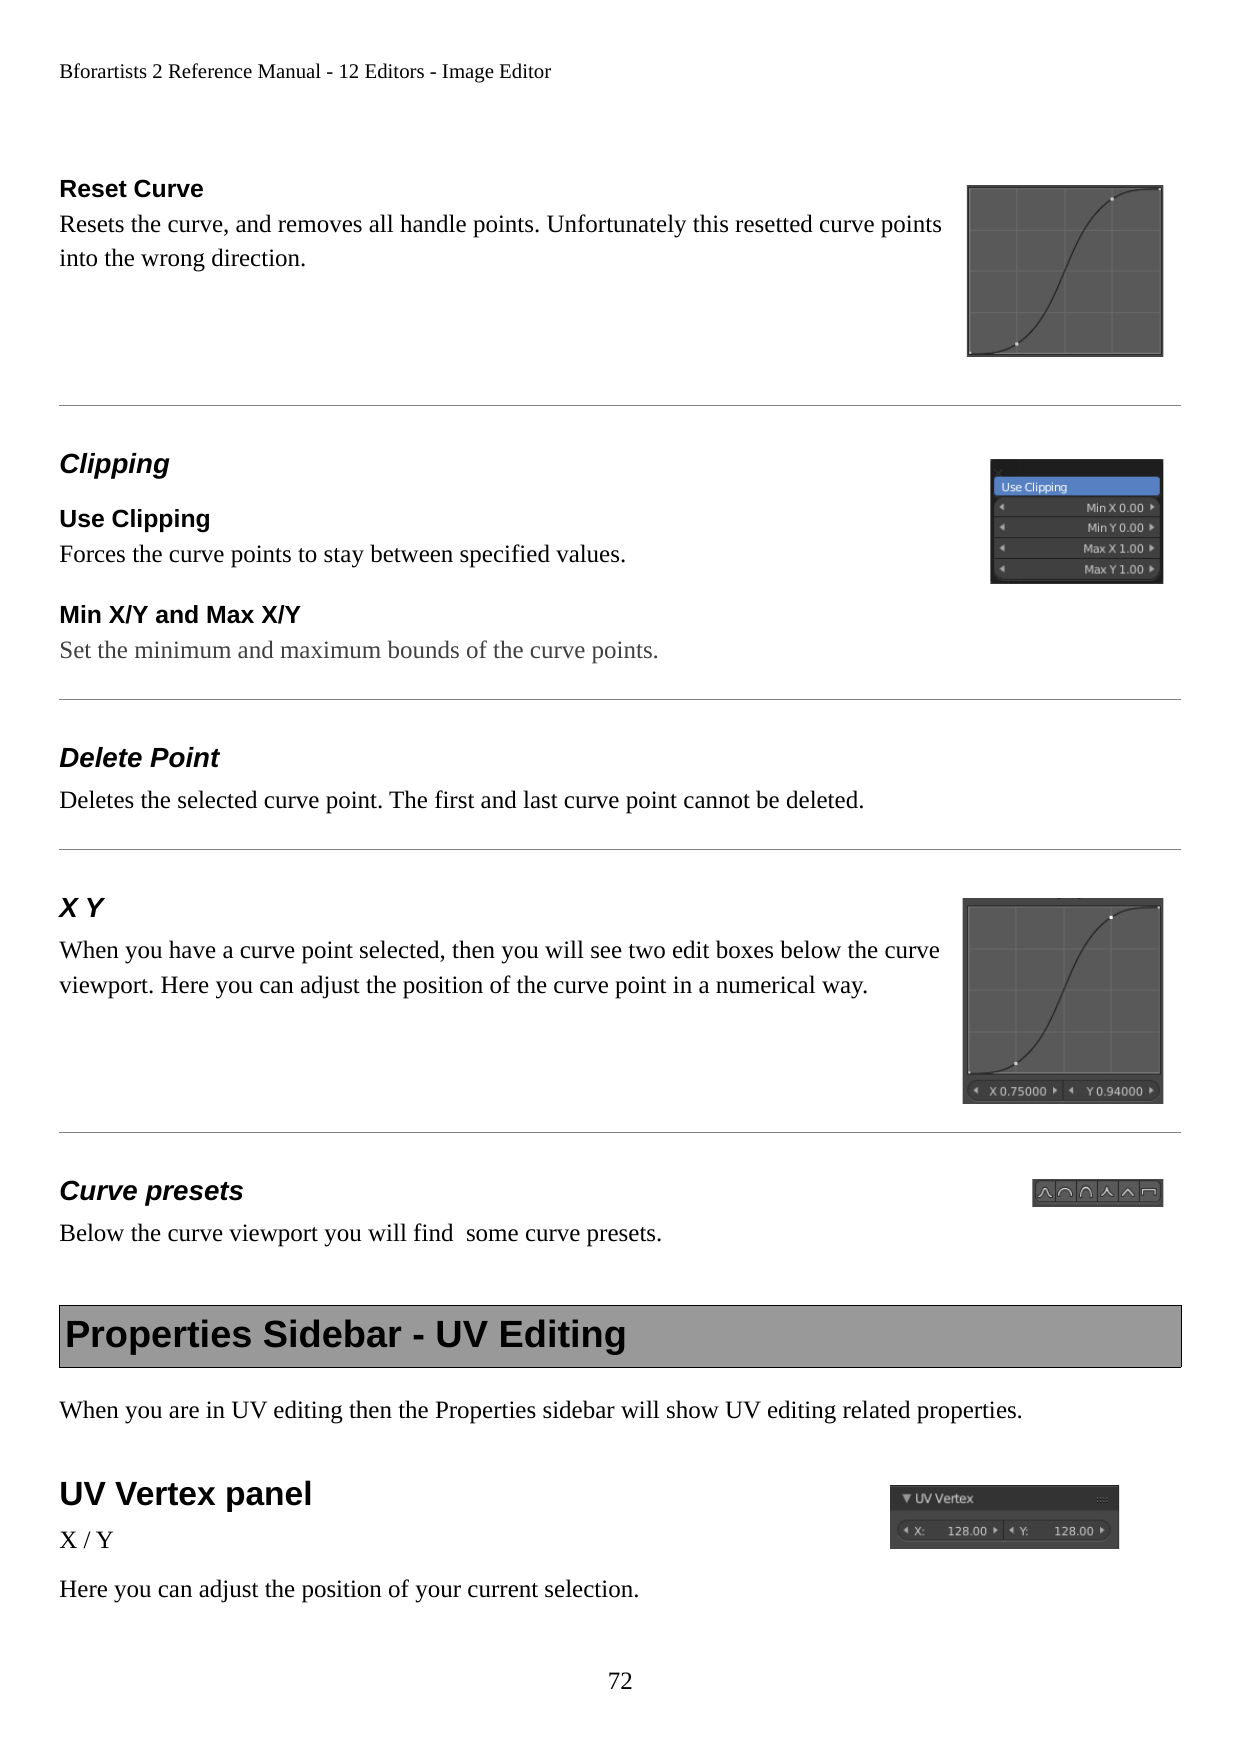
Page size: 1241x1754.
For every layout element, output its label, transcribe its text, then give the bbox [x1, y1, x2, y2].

subtitle UV Vertex panel [59, 1474, 1181, 1512]
subtitle Clipping [59, 447, 1181, 479]
picture [966, 185, 1164, 357]
picture [962, 898, 1164, 1104]
subtitle Min X/Y and Max X/Y [59, 601, 1181, 629]
subtitle X Y [59, 891, 1181, 923]
text Forces the curve points to stay between specified values. [59, 539, 990, 568]
text Resets the curve, and removes all handle points. Unfortunately this resetted curve points into the wrong direction. [59, 209, 966, 272]
text When you are in UV editing then the Properties sidebar will show UV editing related properties. [59, 1396, 1181, 1424]
subtitle [1164, 504, 1181, 533]
subtitle Reset Curve [59, 174, 1181, 203]
text X / Y [59, 1525, 1181, 1554]
subtitle Use Clipping [59, 504, 990, 533]
picture [890, 1485, 1120, 1549]
picture [1032, 1179, 1164, 1207]
table_header Properties Sidebar - UV Editing [60, 1306, 1181, 1367]
text Here you can adjust the position of your current selection. [59, 1574, 1181, 1603]
text Deletes the selected curve point. The first and last curve point cannot be deleted. [59, 785, 1181, 814]
text When you have a curve point selected, then you will see two edit boxes below the curve viewport. Here you can adjust the position of the curve point in a numerical way. [59, 936, 962, 999]
subtitle Curve presets [59, 1174, 1181, 1206]
picture [990, 459, 1164, 584]
subtitle Delete Point [59, 741, 1181, 773]
text Below the curve viewport you will find some curve presets. [59, 1218, 1181, 1247]
text Set the minimum and maximum bounds of the curve points. [59, 635, 1181, 664]
